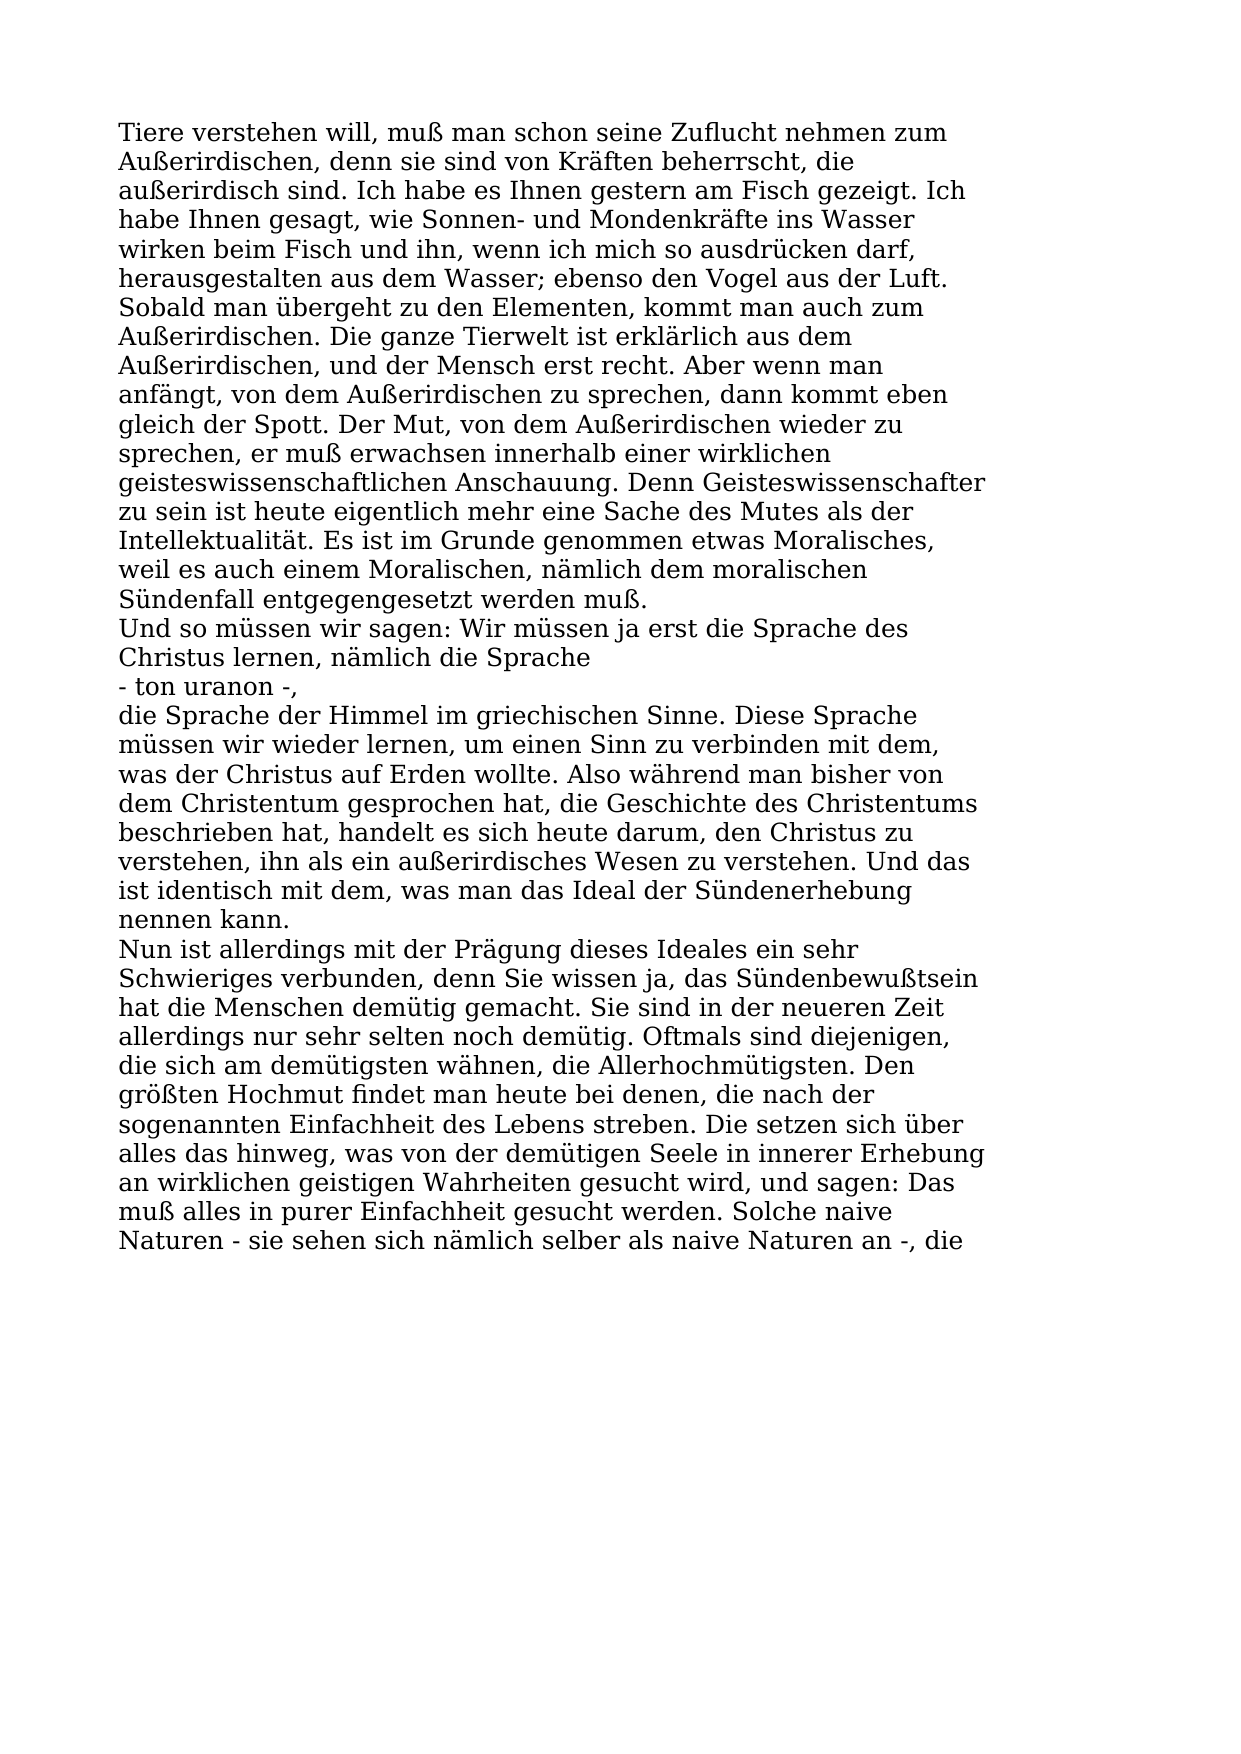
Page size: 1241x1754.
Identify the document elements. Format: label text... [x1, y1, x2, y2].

text Und so müssen wir sagen: Wir müssen ja erst die Sprache des [118, 614, 1122, 643]
text größten Hochmut findet man heute bei denen, die nach der [118, 1081, 1122, 1110]
text weil es auch einem Moralischen, nämlich dem moralischen [118, 556, 1122, 585]
text Außerirdischen. Die ganze Tierwelt ist erklärlich aus dem [118, 322, 1122, 351]
text beschrieben hat, handelt es sich heute darum, den Christus zu [118, 818, 1122, 847]
text sogenannten Einfachheit des Lebens streben. Die setzen sich über [118, 1110, 1122, 1139]
text - ton uranon -, [118, 672, 1122, 701]
text Sündenfall entgegengesetzt werden muß. [118, 585, 1122, 614]
text Nun ist allerdings mit der Prägung dieses Ideales ein sehr [118, 935, 1122, 964]
text die Sprache der Himmel im griechischen Sinne. Diese Sprache [118, 701, 1122, 731]
text ist identisch mit dem, was man das Ideal der Sündenerhebung [118, 876, 1122, 906]
text gleich der Spott. Der Mut, von dem Außerirdischen wieder zu [118, 410, 1122, 439]
text die sich am demütigsten wähnen, die Allerhochmütigsten. Den [118, 1051, 1122, 1081]
text Außerirdischen, denn sie sind von Kräften beherrscht, die [118, 147, 1122, 176]
text was der Christus auf Erden wollte. Also während man bisher von [118, 760, 1122, 789]
text allerdings nur sehr selten noch demütig. Oftmals sind diejenigen, [118, 1022, 1122, 1051]
text alles das hinweg, was von der demütigen Seele in innerer Erhebung [118, 1139, 1122, 1168]
text sprechen, er muß erwachsen innerhalb einer wirklichen [118, 439, 1122, 468]
text verstehen, ihn als ein außerirdisches Wesen zu verstehen. Und das [118, 847, 1122, 876]
text Naturen - sie sehen sich nämlich selber als naive Naturen an -, die [118, 1226, 1122, 1256]
text anfängt, von dem Außerirdischen zu sprechen, dann kommt eben [118, 381, 1122, 410]
text Intellektualität. Es ist im Grunde genommen etwas Moralisches, [118, 526, 1122, 556]
text Schwieriges verbunden, denn Sie wissen ja, das Sündenbewußtsein [118, 964, 1122, 993]
text Tiere verstehen will, muß man schon seine Zuflucht nehmen zum [118, 118, 1122, 147]
text wirken beim Fisch und ihn, wenn ich mich so ausdrücken darf, [118, 235, 1122, 264]
text Sobald man übergeht zu den Elementen, kommt man auch zum [118, 293, 1122, 322]
text außerirdisch sind. Ich habe es Ihnen gestern am Fisch gezeigt. Ich [118, 176, 1122, 206]
text hat die Menschen demütig gemacht. Sie sind in der neueren Zeit [118, 993, 1122, 1022]
text muß alles in purer Einfachheit gesucht werden. Solche naive [118, 1197, 1122, 1226]
text geisteswissenschaftlichen Anschauung. Denn Geisteswissenschafter [118, 468, 1122, 497]
text Christus lernen, nämlich die Sprache [118, 643, 1122, 672]
text dem Christentum gesprochen hat, die Geschichte des Christentums [118, 789, 1122, 818]
text müssen wir wieder lernen, um einen Sinn zu verbinden mit dem, [118, 731, 1122, 760]
text nennen kann. [118, 906, 1122, 935]
text herausgestalten aus dem Wasser; ebenso den Vogel aus der Luft. [118, 264, 1122, 293]
text habe Ihnen gesagt, wie Sonnen- und Mondenkräfte ins Wasser [118, 206, 1122, 235]
text an wirklichen geistigen Wahrheiten gesucht wird, und sagen: Das [118, 1168, 1122, 1197]
text Außerirdischen, und der Mensch erst recht. Aber wenn man [118, 351, 1122, 381]
text zu sein ist heute eigentlich mehr eine Sache des Mutes als der [118, 497, 1122, 526]
